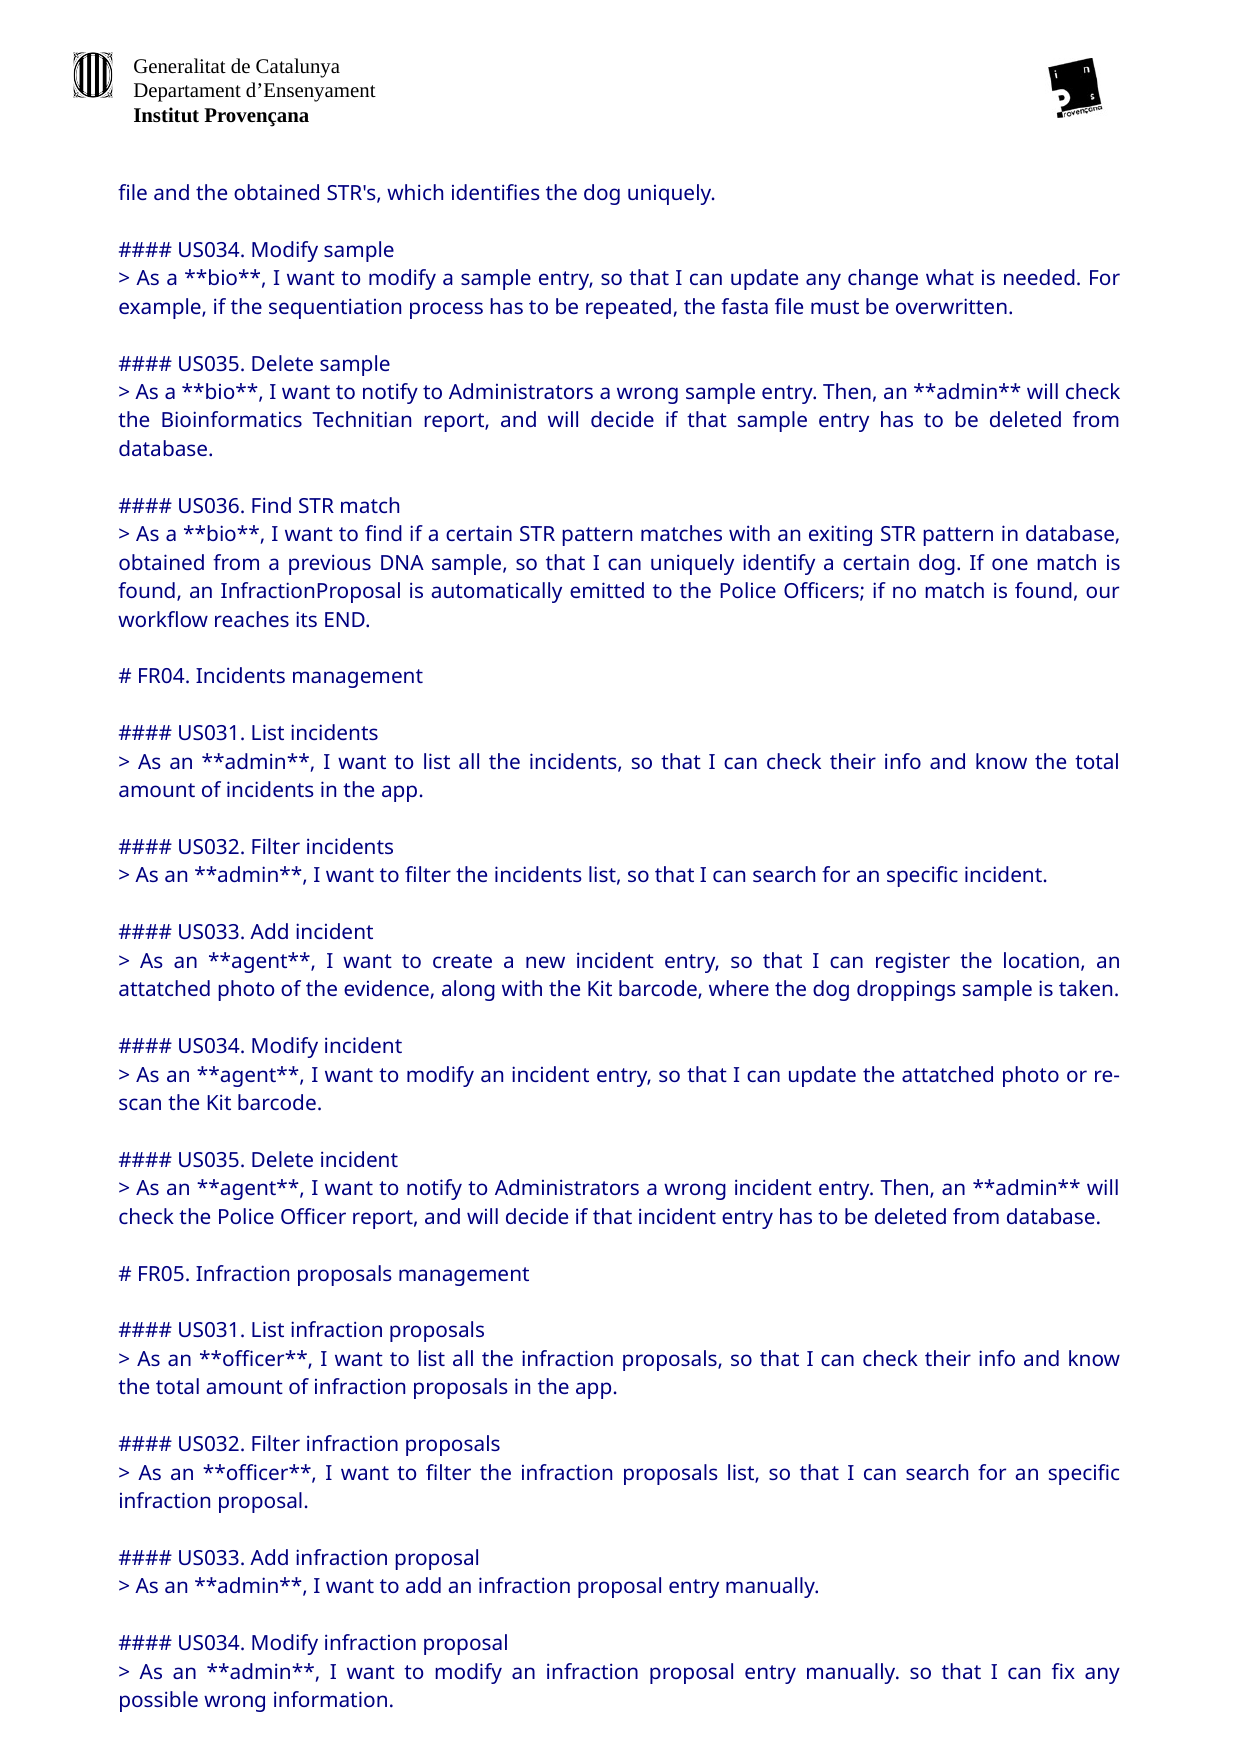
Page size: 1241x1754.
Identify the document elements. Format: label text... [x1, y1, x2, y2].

text > As a **bio**, I want to notify to Administrators a wrong sample entry. Then, an **admin** will check the Bioinformatics Technitian report, and will decide if that sample entry has to be deleted from database. [118, 377, 1122, 462]
text #### US033. Add infraction proposal [118, 1543, 1122, 1572]
text #### US034. Modify incident [118, 1031, 1122, 1060]
text > As an **agent**, I want to create a new incident entry, so that I can register the location, an attatched photo of the evidence, along with the Kit barcode, where the dog droppings sample is taken. [118, 946, 1122, 1003]
text # FR04. Incidents management [118, 662, 1122, 690]
text > As an **admin**, I want to list all the incidents, so that I can check their info and know the total amount of incidents in the app. [118, 747, 1122, 804]
text #### US033. Add incident [118, 917, 1122, 946]
text #### US035. Delete incident [118, 1145, 1122, 1173]
text file and the obtained STR's, which identifies the dog uniquely. [118, 178, 1122, 207]
text > As an **officer**, I want to list all the infraction proposals, so that I can check their info and know the total amount of infraction proposals in the app. [118, 1344, 1122, 1401]
text > As an **agent**, I want to notify to Administrators a wrong incident entry. Then, an **admin** will check the Police Officer report, and will decide if that incident entry has to be deleted from database. [118, 1173, 1122, 1230]
text #### US034. Modify infraction proposal [118, 1628, 1122, 1657]
text # FR05. Infraction proposals management [118, 1259, 1122, 1287]
text #### US034. Modify sample [118, 235, 1122, 263]
text > As an **admin**, I want to add an infraction proposal entry manually. [118, 1572, 1122, 1600]
picture [73, 52, 113, 98]
text #### US035. Delete sample [118, 349, 1122, 377]
text > As an **admin**, I want to modify an infraction proposal entry manually. so that I can fix any possible wrong information. [118, 1657, 1122, 1714]
text > As a **bio**, I want to modify a sample entry, so that I can update any change what is needed. For example, if the sequentiation process has to be repeated, the fasta file must be overwritten. [118, 263, 1122, 320]
text #### US036. Find STR match [118, 491, 1122, 519]
text #### US032. Filter infraction proposals [118, 1429, 1122, 1458]
text > As an **admin**, I want to filter the incidents list, so that I can search for an specific incident. [118, 861, 1122, 889]
text > As an **agent**, I want to modify an incident entry, so that I can update the attatched photo or re-scan the Kit barcode. [118, 1060, 1122, 1117]
text #### US032. Filter incidents [118, 832, 1122, 861]
text #### US031. List infraction proposals [118, 1316, 1122, 1344]
picture [1031, 58, 1118, 118]
text #### US031. List incidents [118, 718, 1122, 747]
text > As an **officer**, I want to filter the infraction proposals list, so that I can search for an specific infraction proposal. [118, 1458, 1122, 1515]
text > As a **bio**, I want to find if a certain STR pattern matches with an exiting STR pattern in database, obtained from a previous DNA sample, so that I can uniquely identify a certain dog. If one match is found, an InfractionProposal is automatically emitted to the Police Officers; if no match is found, our workflow reaches its END. [118, 519, 1122, 633]
